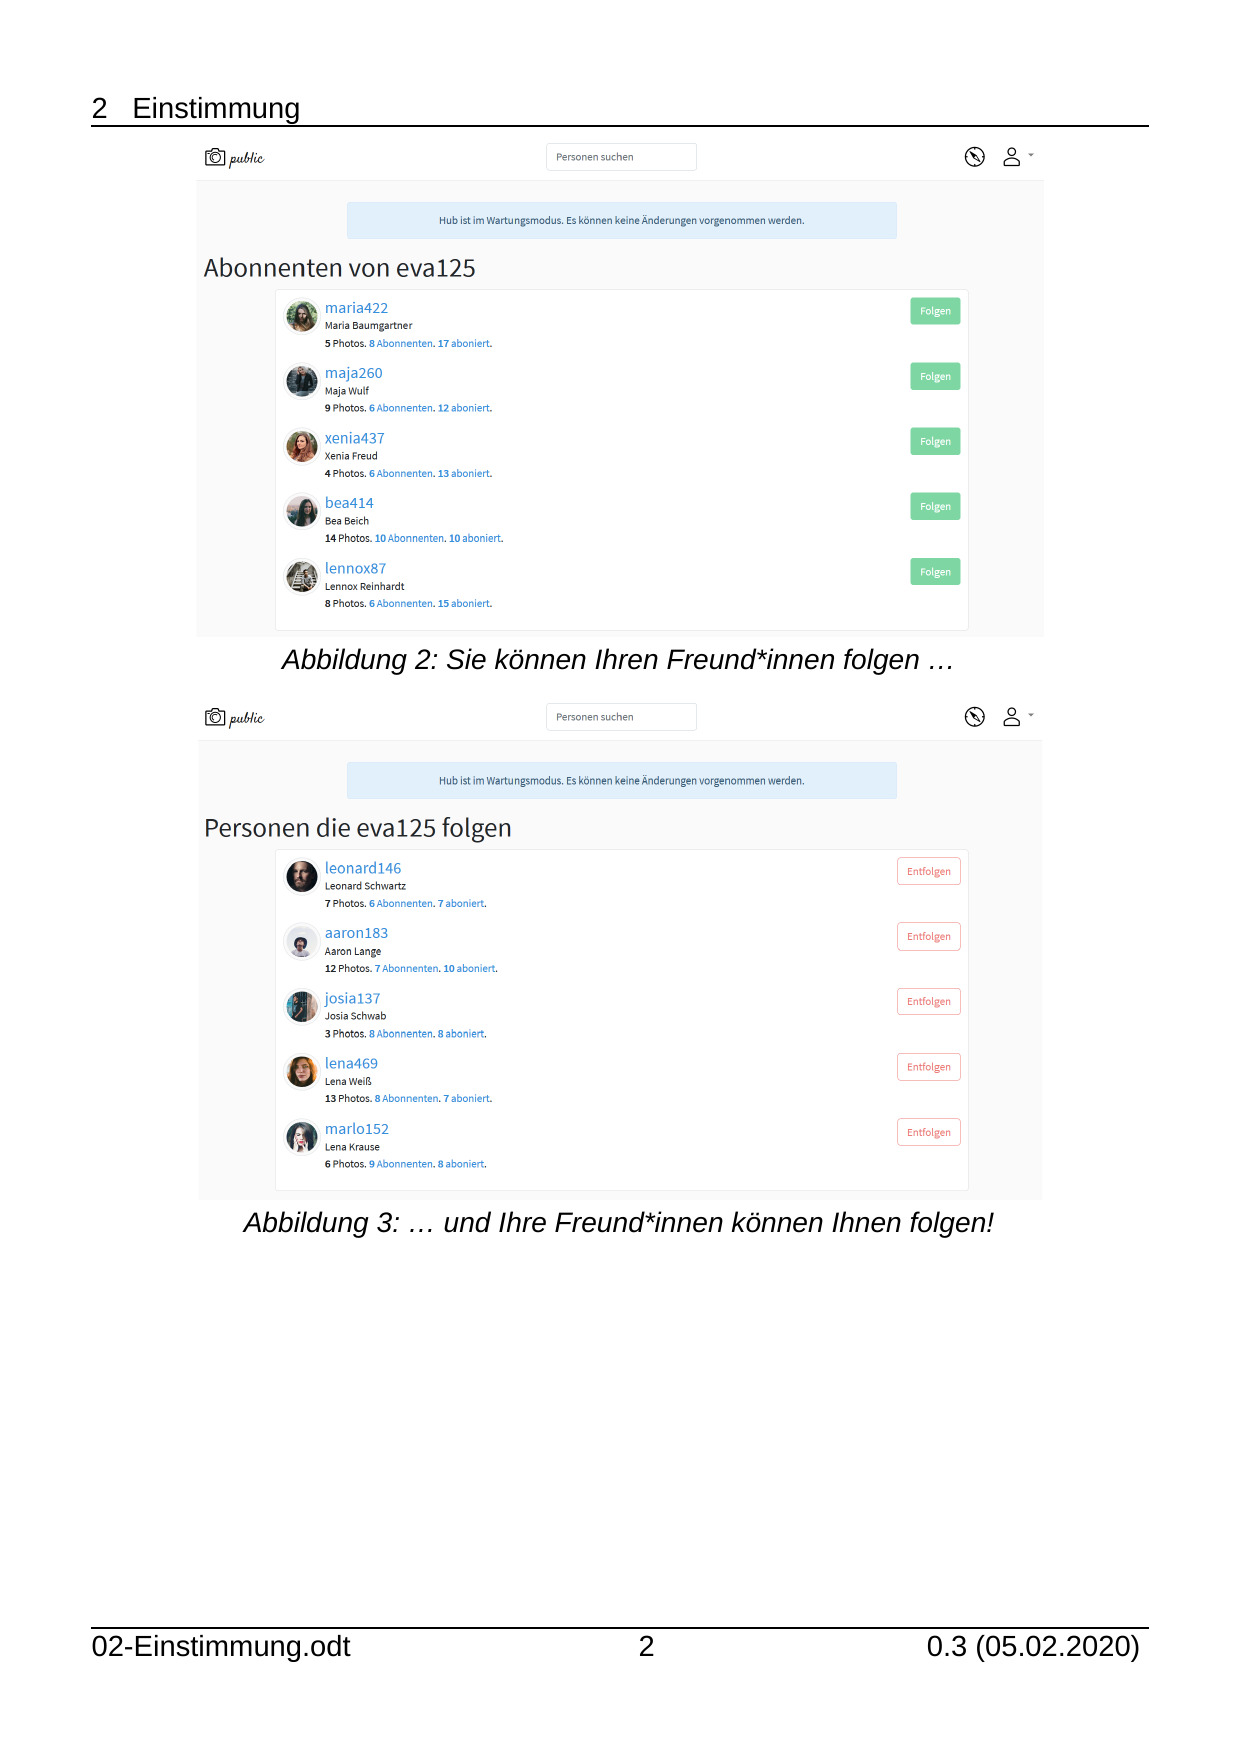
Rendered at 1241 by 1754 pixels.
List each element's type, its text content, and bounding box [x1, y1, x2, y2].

text Abbildung 3: … und Ihre Freund*innen können Ihnen folgen! [91, 1206, 1149, 1238]
picture [196, 138, 1044, 637]
picture [198, 699, 1043, 1200]
text Abbildung 2: Sie können Ihren Freund*innen folgen … [91, 643, 1149, 675]
